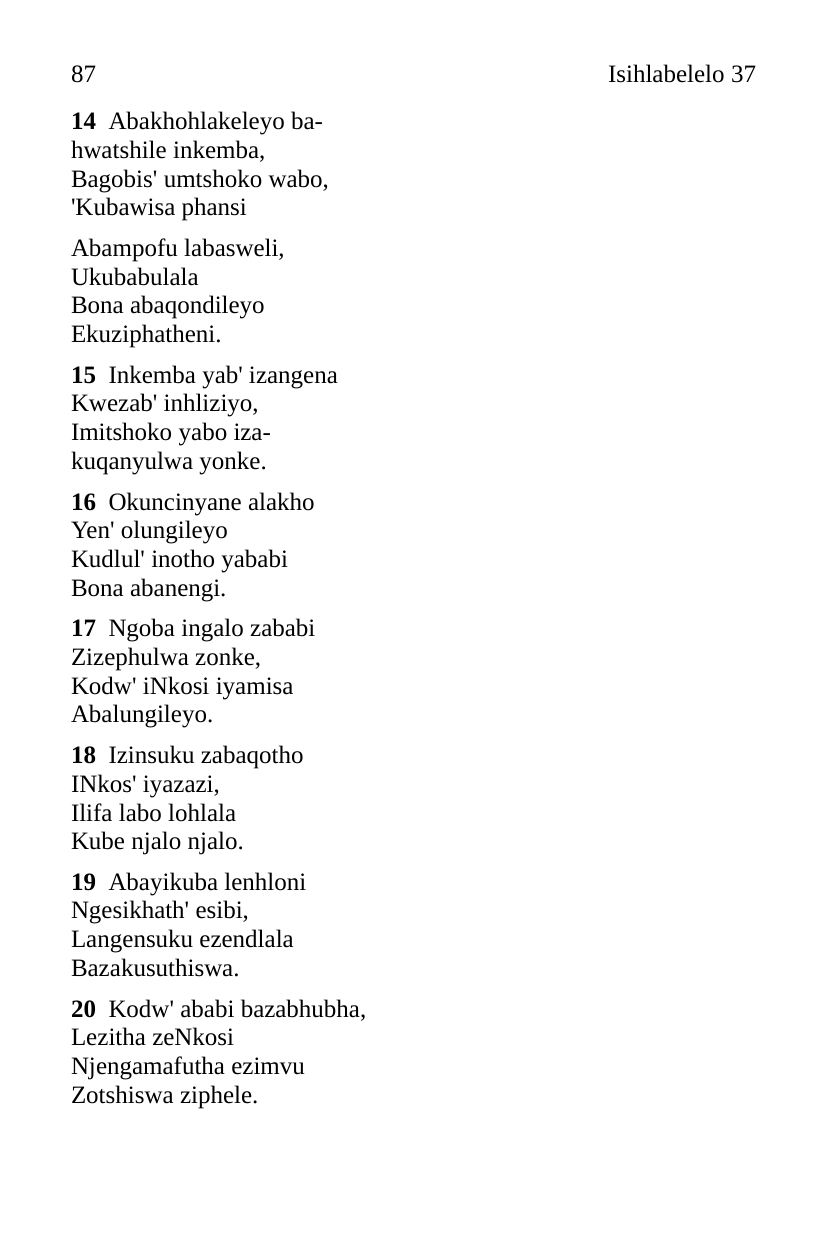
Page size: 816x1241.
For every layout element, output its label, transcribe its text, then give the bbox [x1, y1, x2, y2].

text Njengamafutha ezimvu [71, 1051, 756, 1080]
text Abalungileyo. [71, 699, 756, 728]
text hwatshile inkemba, [71, 135, 756, 164]
text Ekuziphatheni. [71, 319, 756, 348]
text Zotshiswa ziphele. [71, 1080, 756, 1109]
text Kudlul' inotho yababi [71, 544, 756, 573]
text 20 Kodw' ababi bazabhubha, [71, 994, 756, 1022]
text Lezitha zeNkosi [71, 1022, 756, 1051]
text 18 Izinsuku zabaqotho [71, 740, 756, 769]
text Bona abaqondileyo [71, 291, 756, 319]
text Yen' olungileyo [71, 515, 756, 544]
text Langensuku ezendlala [71, 924, 756, 953]
text kuqanyulwa yonke. [71, 446, 756, 475]
text Abampofu labasweli, [71, 233, 756, 262]
text Bazakusuthiswa. [71, 953, 756, 982]
text 14 Abakhohlakeleyo ba- [71, 106, 756, 135]
text Bagobis' umtshoko wabo, [71, 164, 756, 192]
text Bona abanengi. [71, 573, 756, 602]
text 17 Ngoba ingalo zababi [71, 613, 756, 642]
text Kodw' iNkosi iyamisa [71, 671, 756, 699]
text Ukubabulala [71, 262, 756, 291]
text Kube njalo njalo. [71, 826, 756, 855]
text Zizephulwa zonke, [71, 642, 756, 671]
text Ilifa labo lohlala [71, 798, 756, 826]
text 16 Okuncinyane alakho [71, 487, 756, 515]
text 15 Inkemba yab' izangena [71, 360, 756, 388]
text INkos' iyazazi, [71, 769, 756, 798]
text Ngesikhath' esibi, [71, 896, 756, 924]
text Kwezab' inhliziyo, [71, 388, 756, 417]
text Imitshoko yabo iza- [71, 417, 756, 446]
text 19 Abayikuba lenhloni [71, 867, 756, 896]
text 'Kubawisa phansi [71, 192, 756, 221]
